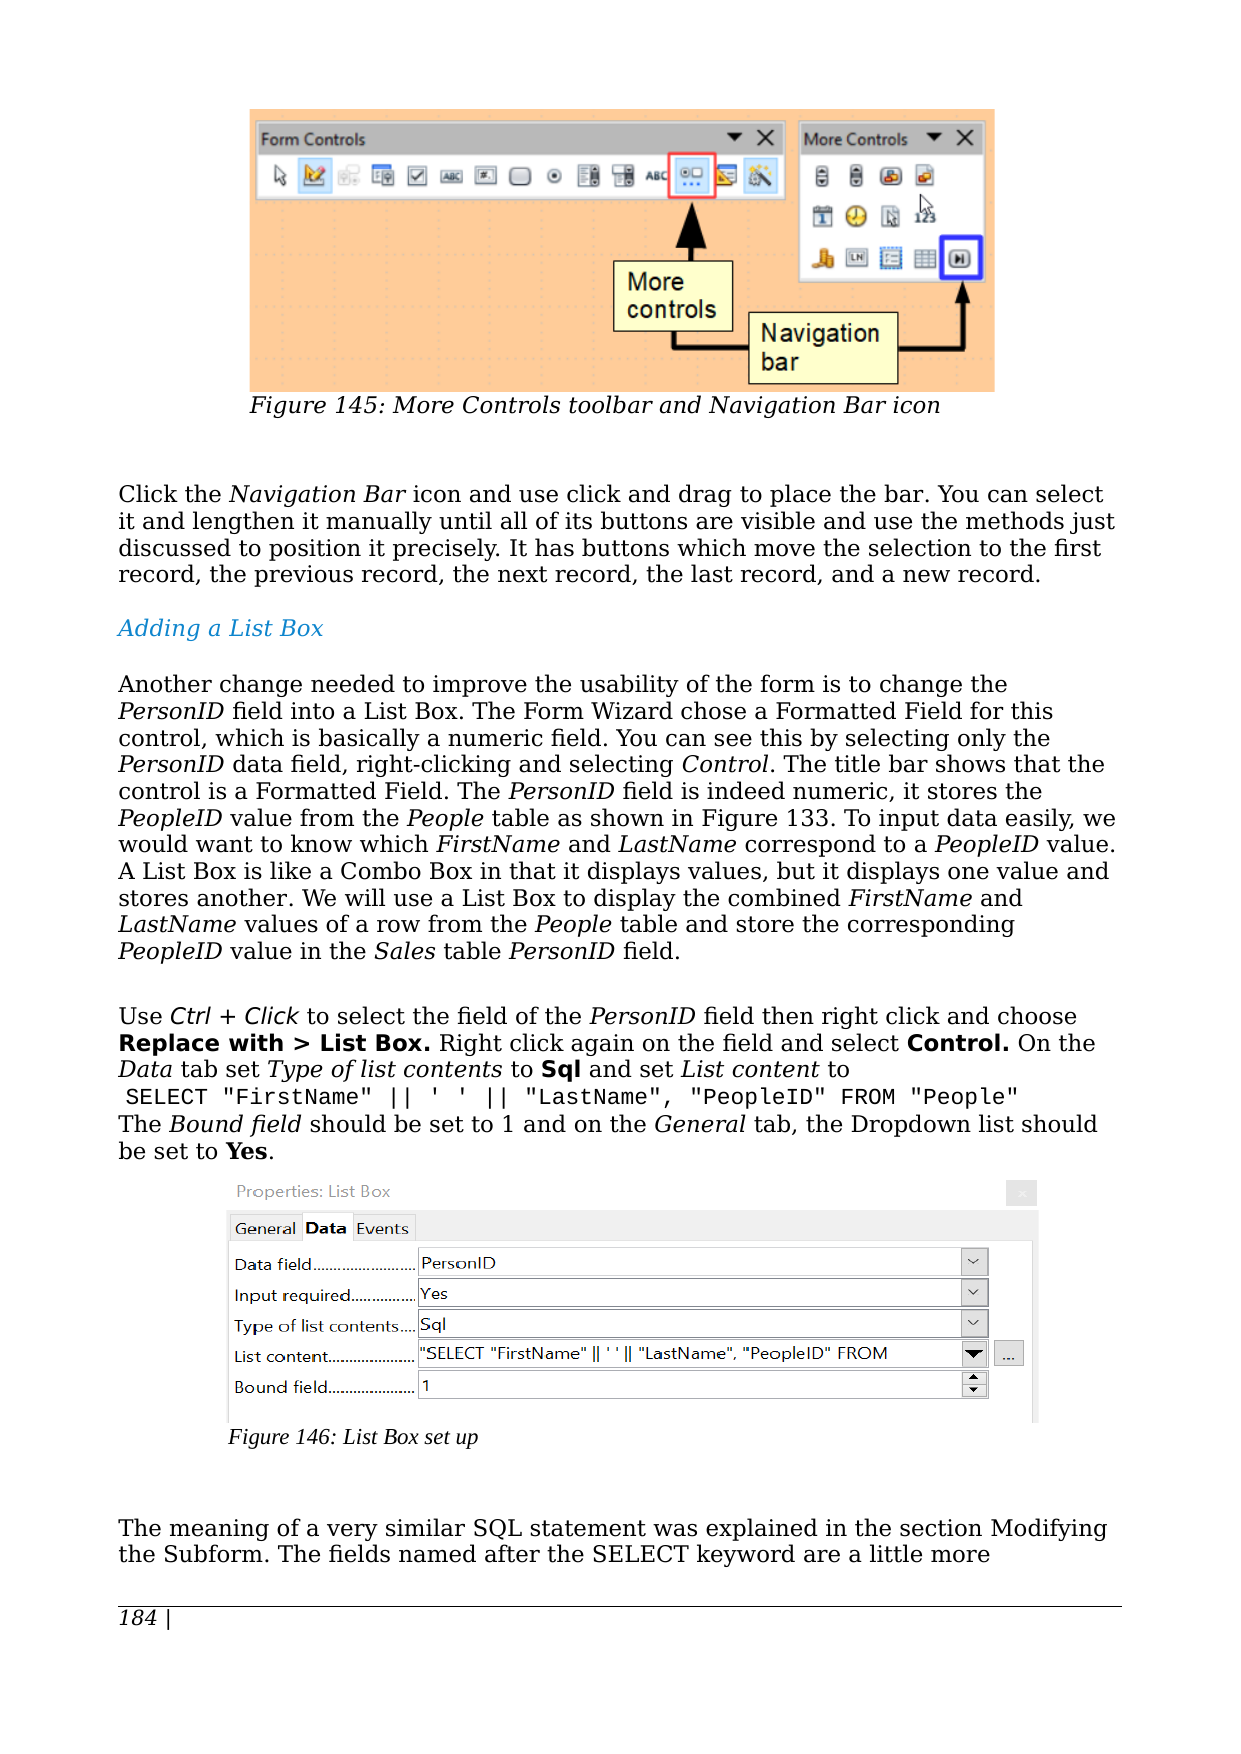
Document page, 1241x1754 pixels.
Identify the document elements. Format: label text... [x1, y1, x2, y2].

text Another change needed to improve the usability of the form is to change the PersonID field into a List Box. The Form Wizard chose a Formatted Field for this control, which is basically a numeric field. You can see this by selecting only the PersonID data field, right-clicking and selecting Control. The title bar shows that the control is a Formatted Field. The PersonID field is indeed numeric, it stores the PeopleID value from the People table as shown in Figure 133. To input data easily, we would want to know which FirstName and LastName correspond to a PeopleID value. A List Box is like a Combo Box in that it displays values, but it displays one value and stores another. We will use a List Box to display the combined FirstName and LastName values of a row from the People table and store the corresponding PeopleID value in the Sales table PersonID field. [118, 671, 1122, 965]
text The meaning of a very similar SQL statement was explained in the section Modifying the Subform. The fields named after the SELECT keyword are a little more [118, 1515, 1122, 1568]
subtitle Adding a List Box [118, 615, 1122, 641]
picture [226, 1177, 1039, 1423]
text Figure 145: More Controls toolbar and Navigation Bar icon [249, 392, 994, 419]
text Figure 146: List Box set up [228, 1423, 1037, 1449]
text Use Ctrl + Click to select the field of the PersonID field then right click and choose Replace with > List Box. Right click again on the field and select Control. On the Data tab set Type of list contents to Sql and set List content to SELECT "FirstName" || ' ' || "LastName", "PeopleID" FROM "People" The Bound field should be set to 1 and on the General tab, the Dropdown list should be set to Yes. [118, 1003, 1122, 1165]
text Click the Navigation Bar icon and use click and drag to place the bar. You can select it and lengthen it manually until all of its buttons are visible and use the methods just discussed to position it precisely. It has buttons which move the selection to the first record, the previous record, the next record, the last record, and a new record. [118, 481, 1122, 588]
picture [249, 109, 995, 392]
